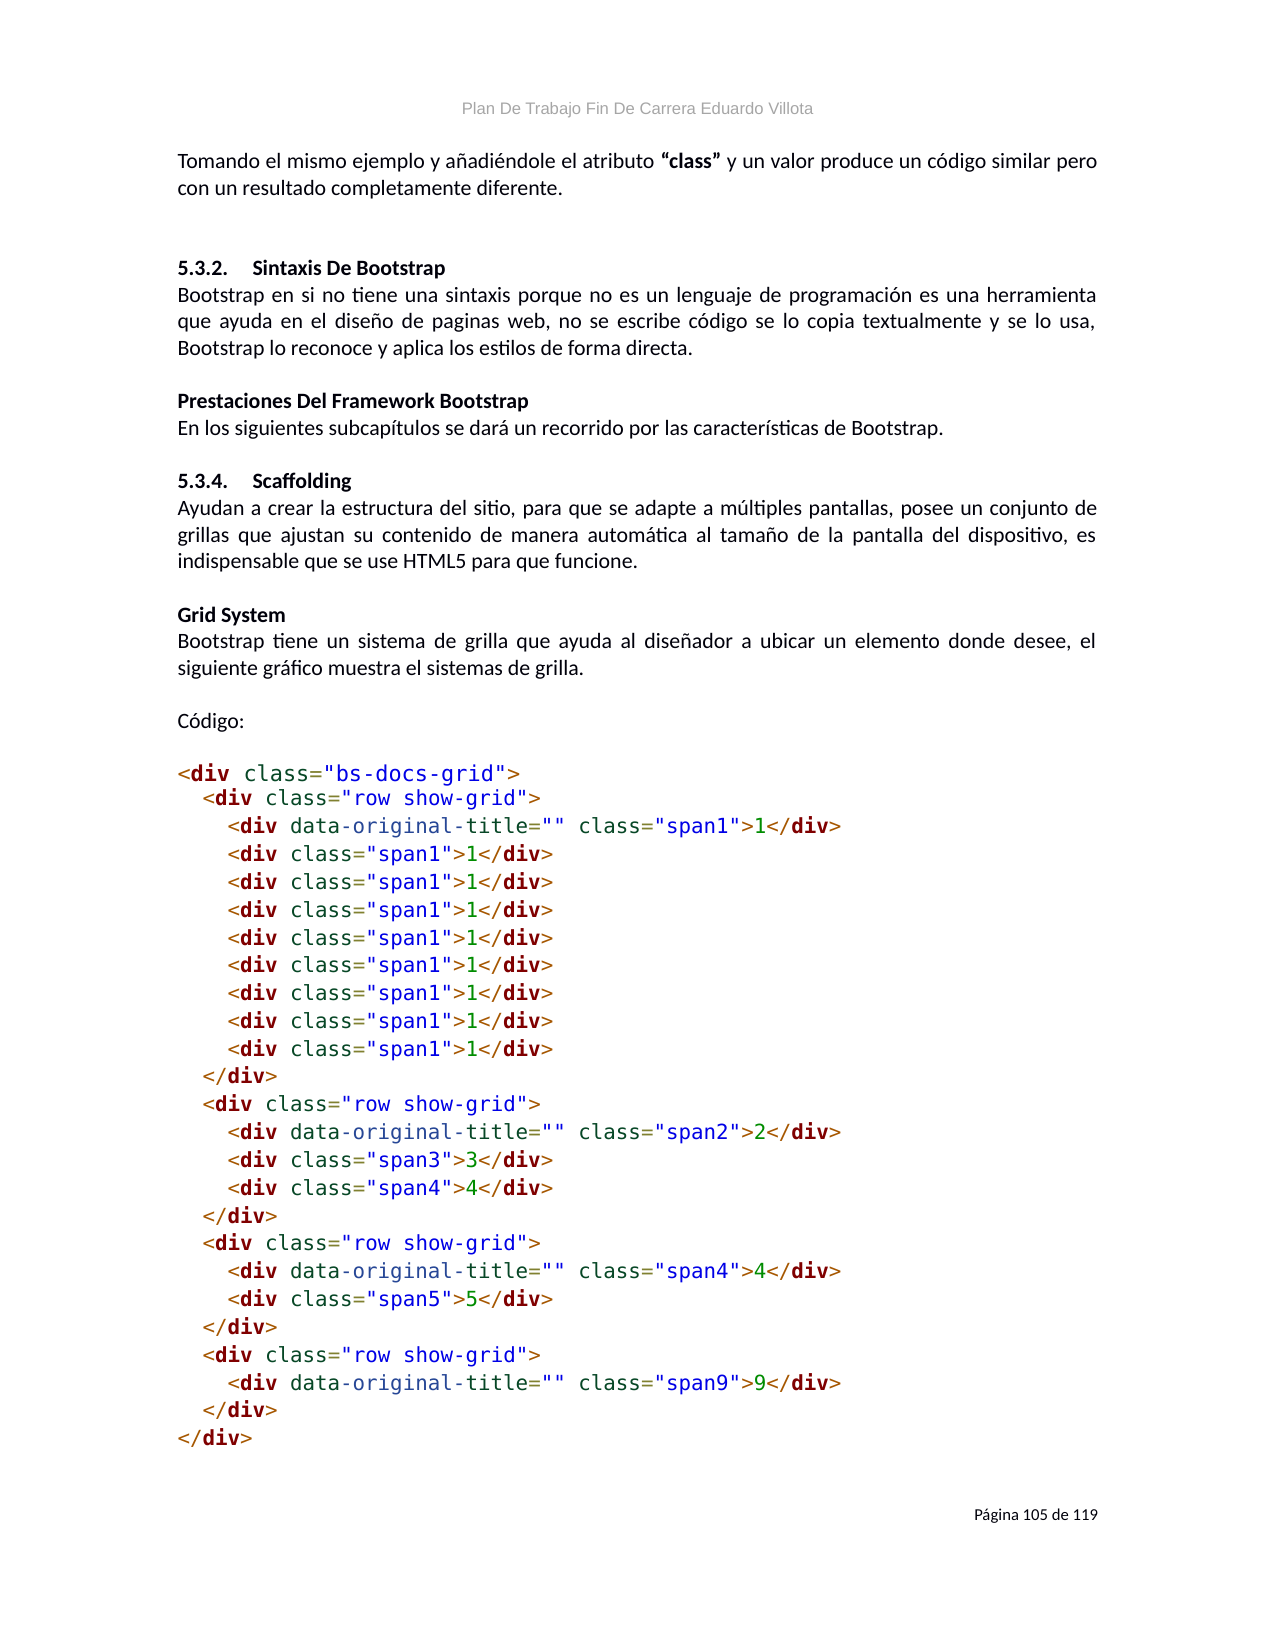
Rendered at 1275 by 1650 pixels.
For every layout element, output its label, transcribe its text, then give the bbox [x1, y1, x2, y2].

text </div> [177, 1204, 1098, 1228]
text </div> [177, 1064, 1098, 1089]
text Prestaciones Del Framework Bootstrap [177, 388, 1098, 414]
text <div class="span1">1</div> [177, 870, 1098, 894]
text <div class="row show-grid"> [177, 1231, 1098, 1256]
text <div class="row show-grid"> [177, 786, 1098, 811]
text <div class="span5">5</div> [177, 1287, 1098, 1311]
text <div class="span1">1</div> [177, 981, 1098, 1005]
text </div> [177, 1315, 1098, 1339]
text <div class="span3">3</div> [177, 1148, 1098, 1172]
text <div class="span1">1</div> [177, 1037, 1098, 1061]
text <div data-original-title="" class="span4">4</div> [177, 1259, 1098, 1283]
text </div> [177, 1398, 1098, 1423]
text <div data-original-title="" class="span2">2</div> [177, 1120, 1098, 1144]
text <div class="span1">1</div> [177, 898, 1098, 922]
text <div class="row show-grid"> [177, 1092, 1098, 1117]
text Tomando el mismo ejemplo y añadiéndole el atributo “class” y un valor produce un código similar pero con un resultado completamente diferente. [177, 148, 1098, 201]
text En los siguientes subcapítulos se dará un recorrido por las características de Bootstrap. [177, 414, 1098, 441]
text <div class="row show-grid"> [177, 1343, 1098, 1367]
text Código: [177, 708, 1098, 734]
text Bootstrap tiene un sistema de grilla que ayuda al diseñador a ubicar un elemento donde desee, el siguiente gráfico muestra el sistemas de grilla. [177, 628, 1098, 681]
text 5.3.2. Sintaxis De Bootstrap [177, 254, 1098, 281]
text <div class="span1">1</div> [177, 842, 1098, 866]
text </div> [177, 1426, 1098, 1450]
text 5.3.4. Scaffolding [177, 468, 1098, 494]
text Ayudan a crear la estructura del sitio, para que se adapte a múltiples pantallas, posee un conjunto de grillas que ajustan su contenido de manera automática al tamaño de la pantalla del dispositivo, es indispensable que se use HTML5 para que funcione. [177, 494, 1098, 574]
text <div data-original-title="" class="span1">1</div> [177, 814, 1098, 838]
text Bootstrap en si no tiene una sintaxis porque no es un lenguaje de programación es una herramienta que ayuda en el diseño de paginas web, no se escribe código se lo copia textualmente y se lo usa, Bootstrap lo reconoce y aplica los estilos de forma directa. [177, 281, 1098, 361]
text <div class="bs-docs-grid"> [177, 761, 1098, 786]
text <div class="span1">1</div> [177, 1009, 1098, 1033]
text <div data-original-title="" class="span9">9</div> [177, 1371, 1098, 1395]
text <div class="span1">1</div> [177, 926, 1098, 950]
text <div class="span4">4</div> [177, 1176, 1098, 1200]
text Grid System [177, 601, 1098, 628]
text <div class="span1">1</div> [177, 953, 1098, 978]
